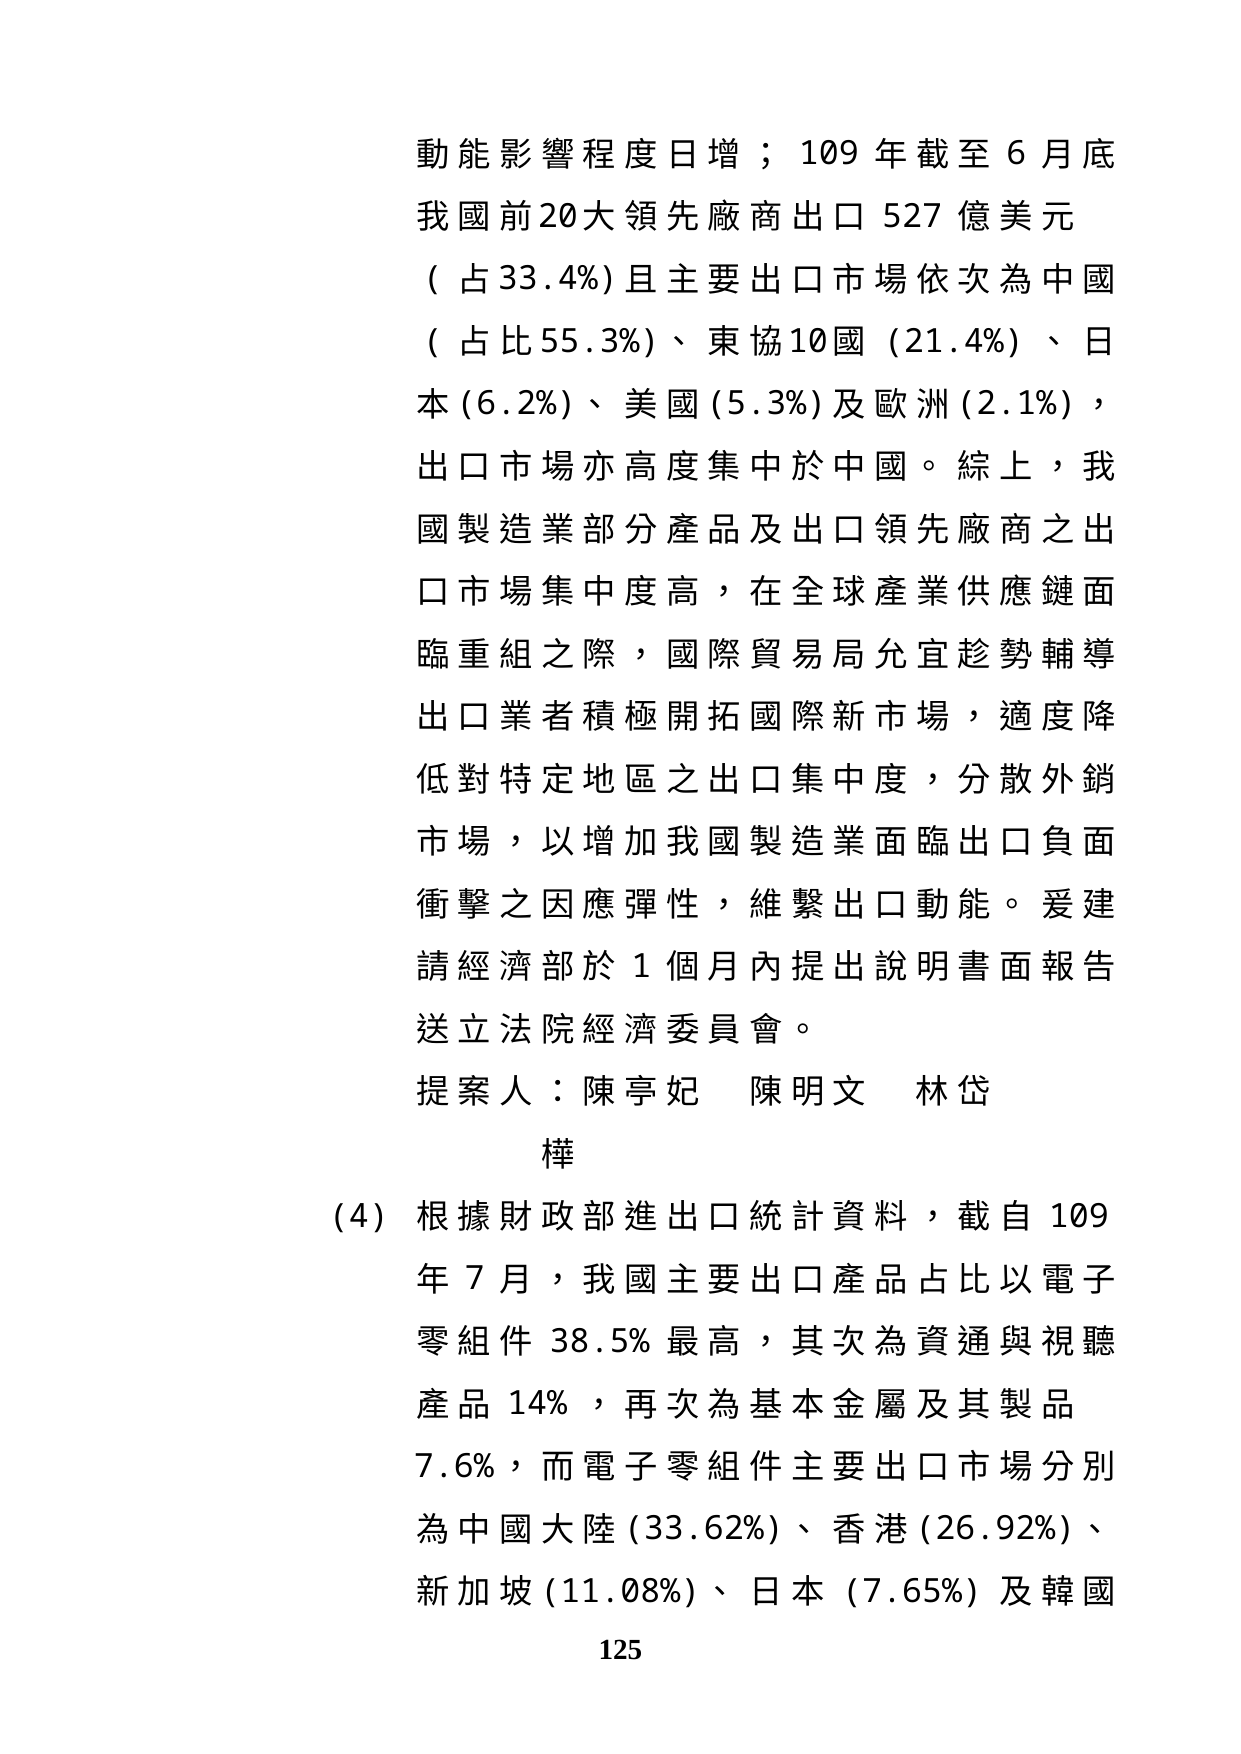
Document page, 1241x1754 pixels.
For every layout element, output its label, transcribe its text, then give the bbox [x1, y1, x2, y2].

text 提案人：陳亭妃 陳明文 林岱樺 [398, 1048, 1016, 1173]
list 根據財政部進出口統計資料，截自109年7月，我國主要出口產品占比以電子零組件38.5%最高，其次為資通與視聽產品14%，再次為基本金屬及其製品7.6%，而電子零組件主要出口市場分別為中國大陸(33.62%)、香港(26.92%)、新加坡(11.08%)、日本(7.65%)及韓國 [290, 1173, 1120, 1610]
list 動能影響程度日增；109年截至6月底我國前20大領先廠商出口527億美元(占33.4%)且主要出口市場依次為中國(占比55.3%)、東協10國(21.4%)、日本(6.2%)、美國(5.3%)及歐洲(2.1%)，出口市場亦高度集中於中國。綜上，我國製造業部分產品及出口領先廠商之出口市場集中度高，在全球產業供應鏈面臨重組之際，國際貿易局允宜趁勢輔導出口業者積極開拓國際新市場，適度降低對特定地區之出口集中度，分散外銷市場，以增加我國製造業面臨出口負面衝擊之因應彈性，維繫出口動能。爰建請經濟部於1個月內提出說明書面報告送立法院經濟委員會。 [290, 110, 1120, 1048]
